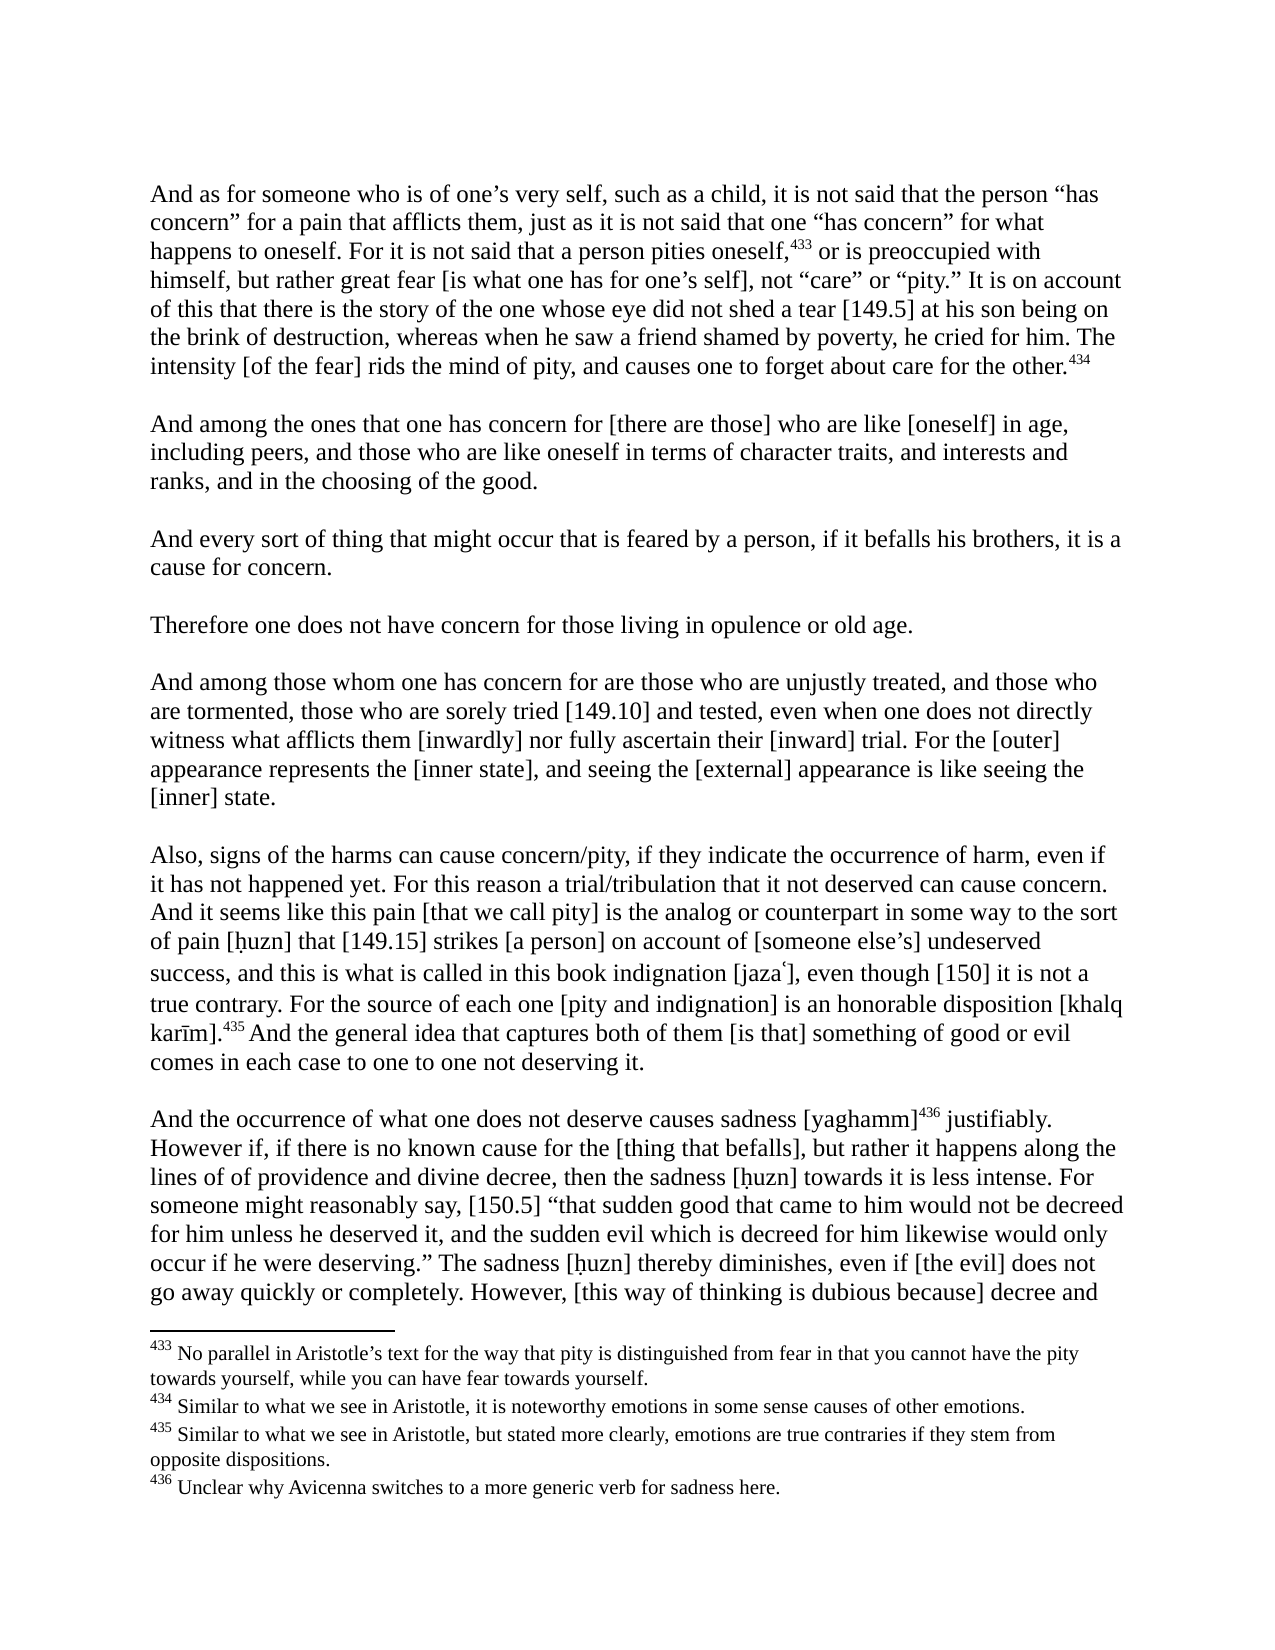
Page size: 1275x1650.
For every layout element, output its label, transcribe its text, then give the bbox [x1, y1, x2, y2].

text And as for someone who is of one’s very self, such as a child, it is not said that the person “has concern” for a pain that afflicts them, just as it is not said that one “has concern” for what happens to oneself. For it is not said that a person pities oneself, or is preoccupied with himself, but rather great fear [is what one has for one’s self], not “care” or “pity.” It is on account of this that there is the story of the one whose eye did not shed a tear [149.5] at his son being on the brink of destruction, whereas when he saw a friend shamed by poverty, he cried for him. The intensity [of the fear] rids the mind of pity, and causes one to forget about care for the other. [150, 179, 1125, 380]
text And the occurrence of what one does not deserve causes sadness [yaghamm] justifiably. However if, if there is no known cause for the [thing that befalls], but rather it happens along the lines of of providence and divine decree, then the sadness [ḥuzn] towards it is less intense. For someone might reasonably say, [150.5] “that sudden good that came to him would not be decreed for him unless he deserved it, and the sudden evil which is decreed for him likewise would only occur if he were deserving.” The sadness [ḥuzn] thereby diminishes, even if [the evil] does not go away quickly or completely. However, [this way of thinking is dubious because] decree and [150, 1104, 1125, 1305]
text And among those whom one has concern for are those who are unjustly treated, and those who are tormented, those who are sorely tried [149.10] and tested, even when one does not directly witness what afflicts them [inwardly] nor fully ascertain their [inward] trial. For the [outer] appearance represents the [inner state], and seeing the [external] appearance is like seeing the [inner] state. [150, 667, 1125, 811]
text Unclear why Avicenna switches to a more generic verb for sadness here. [150, 1471, 1125, 1500]
text And every sort of thing that might occur that is feared by a person, if it befalls his brothers, it is a cause for concern. [150, 524, 1125, 581]
text Similar to what we see in Aristotle, it is noteworthy emotions in some sense causes of other emotions. [150, 1390, 1125, 1418]
text Also, signs of the harms can cause concern/pity, if they indicate the occurrence of harm, even if it has not happened yet. For this reason a trial/tribulation that it not deserved can cause concern. And it seems like this pain [that we call pity] is the analog or counterpart in some way to the sort of pain [ḥuzn] that [149.15] strikes [a person] on account of [someone else’s] undeserved success, and this is what is called in this book indignation [jazaʿ], even though [150] it is not a true contrary. For the source of each one [pity and indignation] is an honorable disposition [khalq karīm]. And the general idea that captures both of them [is that] something of good or evil comes in each case to one to one not deserving it. [150, 840, 1125, 1075]
text Similar to what we see in Aristotle, but stated more clearly, emotions are true contraries if they stem from opposite dispositions. [150, 1418, 1125, 1471]
text No parallel in Aristotle’s text for the way that pity is distinguished from fear in that you cannot have the pity towards yourself, while you can have fear towards yourself. [150, 1337, 1125, 1390]
text And among the ones that one has concern for [there are those] who are like [oneself] in age, including peers, and those who are like oneself in terms of character traits, and interests and ranks, and in the choosing of the good. [150, 409, 1125, 495]
text Therefore one does not have concern for those living in opulence or old age. [150, 610, 1125, 639]
